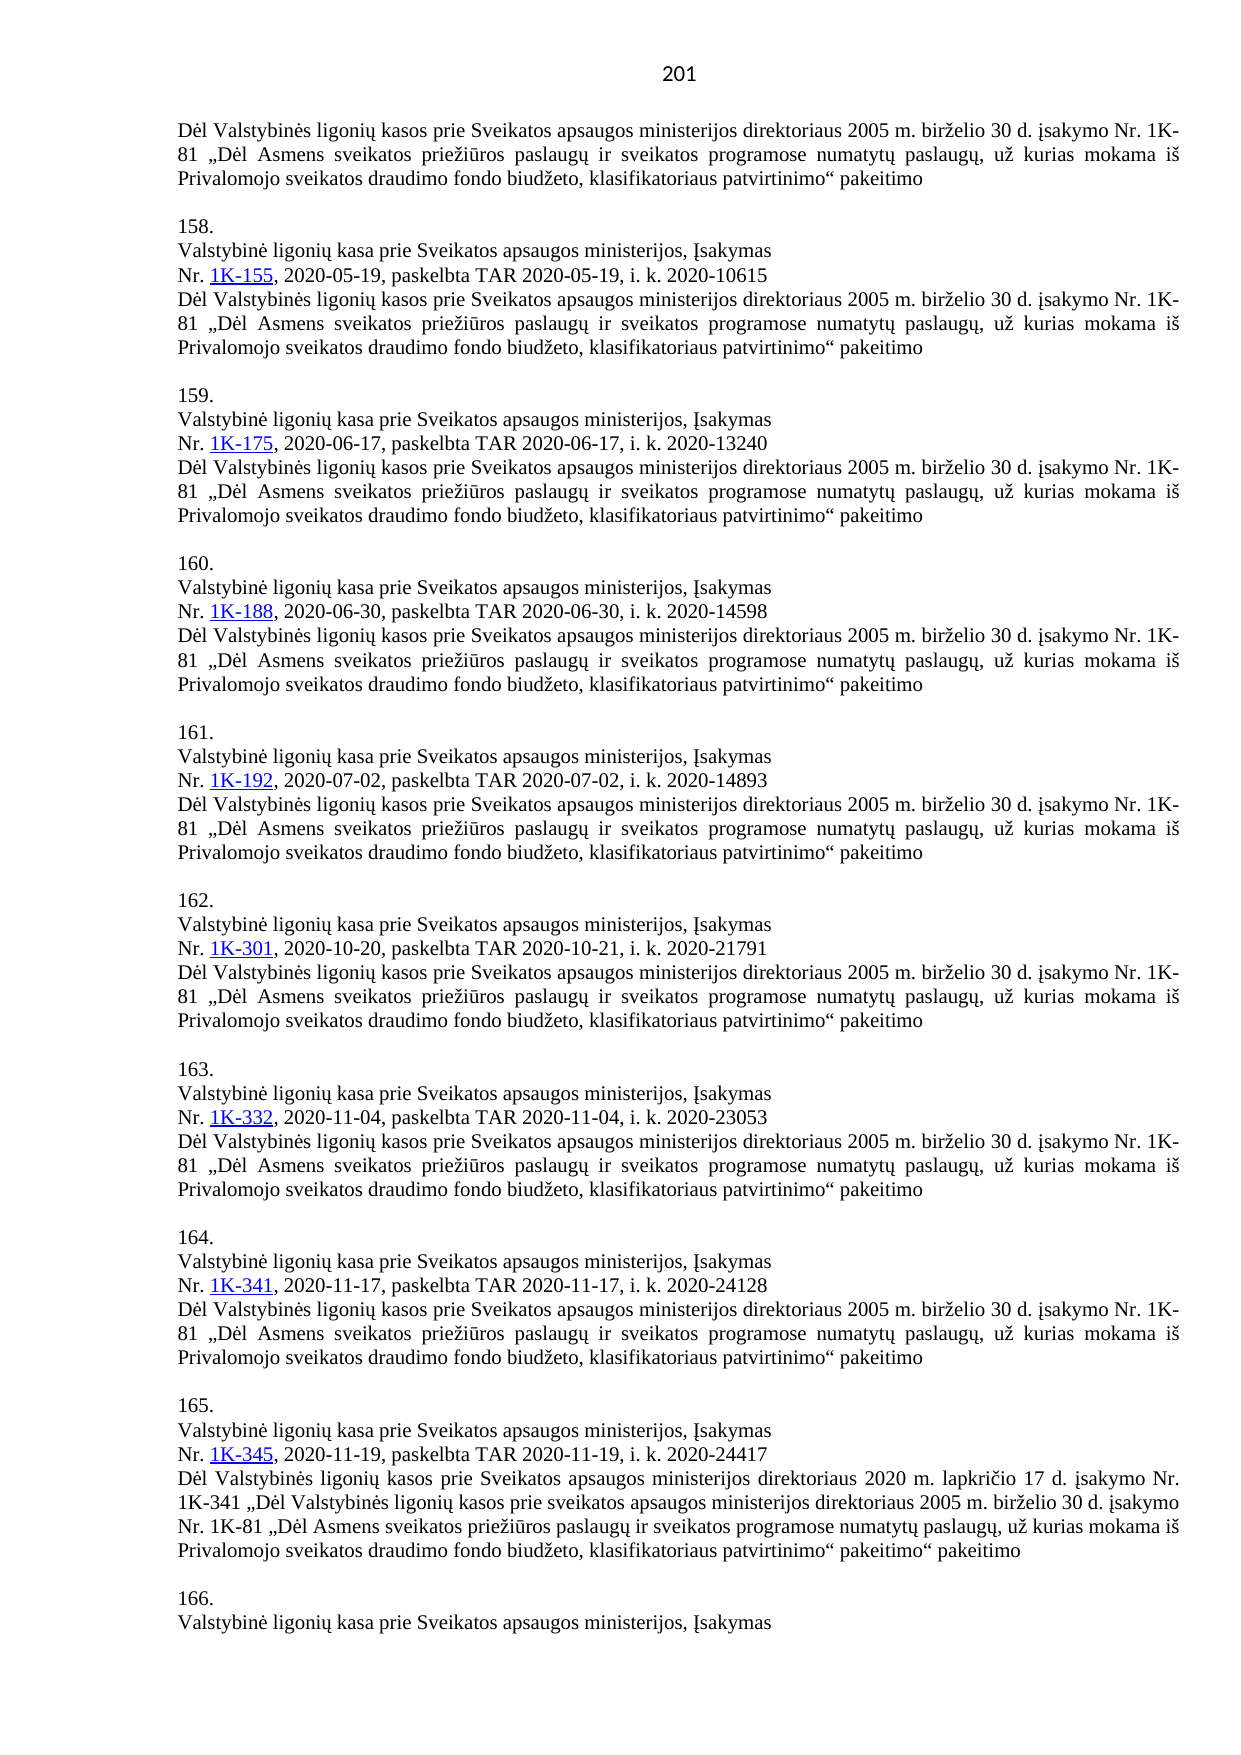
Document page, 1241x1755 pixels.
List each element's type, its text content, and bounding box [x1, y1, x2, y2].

text 163. [177, 1057, 1181, 1081]
text Valstybinė ligonių kasa prie Sveikatos apsaugos ministerijos, Įsakymas [177, 1249, 1181, 1273]
text Dėl Valstybinės ligonių kasos prie Sveikatos apsaugos ministerijos direktoriaus 2005 m. birželio 30 d. įsakymo Nr. 1K-81 „Dėl Asmens sveikatos priežiūros paslaugų ir sveikatos programose numatytų paslaugų, už kurias mokama iš Privalomojo sveikatos draudimo fondo biudžeto, klasifikatoriaus patvirtinimo“ pakeitimo [177, 1297, 1181, 1369]
text Valstybinė ligonių kasa prie Sveikatos apsaugos ministerijos, Įsakymas [177, 575, 1181, 599]
text Nr. 1K-155, 2020-05-19, paskelbta TAR 2020-05-19, i. k. 2020-10615 [177, 262, 1181, 287]
text Valstybinė ligonių kasa prie Sveikatos apsaugos ministerijos, Įsakymas [177, 1610, 1181, 1634]
text Dėl Valstybinės ligonių kasos prie Sveikatos apsaugos ministerijos direktoriaus 2005 m. birželio 30 d. įsakymo Nr. 1K-81 „Dėl Asmens sveikatos priežiūros paslaugų ir sveikatos programose numatytų paslaugų, už kurias mokama iš Privalomojo sveikatos draudimo fondo biudžeto, klasifikatoriaus patvirtinimo“ pakeitimo [177, 1129, 1181, 1201]
text Nr. 1K-188, 2020-06-30, paskelbta TAR 2020-06-30, i. k. 2020-14598 [177, 599, 1181, 623]
text Dėl Valstybinės ligonių kasos prie Sveikatos apsaugos ministerijos direktoriaus 2005 m. birželio 30 d. įsakymo Nr. 1K-81 „Dėl Asmens sveikatos priežiūros paslaugų ir sveikatos programose numatytų paslaugų, už kurias mokama iš Privalomojo sveikatos draudimo fondo biudžeto, klasifikatoriaus patvirtinimo“ pakeitimo [177, 118, 1181, 190]
text Valstybinė ligonių kasa prie Sveikatos apsaugos ministerijos, Įsakymas [177, 744, 1181, 768]
text Nr. 1K-345, 2020-11-19, paskelbta TAR 2020-11-19, i. k. 2020-24417 [177, 1442, 1181, 1466]
text Valstybinė ligonių kasa prie Sveikatos apsaugos ministerijos, Įsakymas [177, 238, 1181, 262]
text 160. [177, 551, 1181, 575]
text Nr. 1K-341, 2020-11-17, paskelbta TAR 2020-11-17, i. k. 2020-24128 [177, 1273, 1181, 1297]
text Valstybinė ligonių kasa prie Sveikatos apsaugos ministerijos, Įsakymas [177, 407, 1181, 431]
text Valstybinė ligonių kasa prie Sveikatos apsaugos ministerijos, Įsakymas [177, 1081, 1181, 1105]
text Dėl Valstybinės ligonių kasos prie Sveikatos apsaugos ministerijos direktoriaus 2005 m. birželio 30 d. įsakymo Nr. 1K-81 „Dėl Asmens sveikatos priežiūros paslaugų ir sveikatos programose numatytų paslaugų, už kurias mokama iš Privalomojo sveikatos draudimo fondo biudžeto, klasifikatoriaus patvirtinimo“ pakeitimo [177, 623, 1181, 696]
text 162. [177, 888, 1181, 912]
text Valstybinė ligonių kasa prie Sveikatos apsaugos ministerijos, Įsakymas [177, 1417, 1181, 1442]
text Valstybinė ligonių kasa prie Sveikatos apsaugos ministerijos, Įsakymas [177, 912, 1181, 936]
text 164. [177, 1225, 1181, 1249]
text 158. [177, 214, 1181, 238]
text 161. [177, 720, 1181, 744]
text Dėl Valstybinės ligonių kasos prie Sveikatos apsaugos ministerijos direktoriaus 2005 m. birželio 30 d. įsakymo Nr. 1K-81 „Dėl Asmens sveikatos priežiūros paslaugų ir sveikatos programose numatytų paslaugų, už kurias mokama iš Privalomojo sveikatos draudimo fondo biudžeto, klasifikatoriaus patvirtinimo“ pakeitimo [177, 960, 1181, 1032]
text Nr. 1K-332, 2020-11-04, paskelbta TAR 2020-11-04, i. k. 2020-23053 [177, 1105, 1181, 1129]
text Dėl Valstybinės ligonių kasos prie Sveikatos apsaugos ministerijos direktoriaus 2005 m. birželio 30 d. įsakymo Nr. 1K-81 „Dėl Asmens sveikatos priežiūros paslaugų ir sveikatos programose numatytų paslaugų, už kurias mokama iš Privalomojo sveikatos draudimo fondo biudžeto, klasifikatoriaus patvirtinimo“ pakeitimo [177, 455, 1181, 527]
text Nr. 1K-175, 2020-06-17, paskelbta TAR 2020-06-17, i. k. 2020-13240 [177, 431, 1181, 455]
text Nr. 1K-192, 2020-07-02, paskelbta TAR 2020-07-02, i. k. 2020-14893 [177, 768, 1181, 792]
text 159. [177, 383, 1181, 407]
text Dėl Valstybinės ligonių kasos prie Sveikatos apsaugos ministerijos direktoriaus 2005 m. birželio 30 d. įsakymo Nr. 1K-81 „Dėl Asmens sveikatos priežiūros paslaugų ir sveikatos programose numatytų paslaugų, už kurias mokama iš Privalomojo sveikatos draudimo fondo biudžeto, klasifikatoriaus patvirtinimo“ pakeitimo [177, 792, 1181, 864]
text Dėl Valstybinės ligonių kasos prie Sveikatos apsaugos ministerijos direktoriaus 2020 m. lapkričio 17 d. įsakymo Nr. 1K-341 „Dėl Valstybinės ligonių kasos prie sveikatos apsaugos ministerijos direktoriaus 2005 m. birželio 30 d. įsakymo Nr. 1K-81 „Dėl Asmens sveikatos priežiūros paslaugų ir sveikatos programose numatytų paslaugų, už kurias mokama iš Privalomojo sveikatos draudimo fondo biudžeto, klasifikatoriaus patvirtinimo“ pakeitimo“ pakeitimo [177, 1466, 1181, 1562]
text Dėl Valstybinės ligonių kasos prie Sveikatos apsaugos ministerijos direktoriaus 2005 m. birželio 30 d. įsakymo Nr. 1K-81 „Dėl Asmens sveikatos priežiūros paslaugų ir sveikatos programose numatytų paslaugų, už kurias mokama iš Privalomojo sveikatos draudimo fondo biudžeto, klasifikatoriaus patvirtinimo“ pakeitimo [177, 287, 1181, 359]
text 166. [177, 1586, 1181, 1610]
text 165. [177, 1393, 1181, 1417]
text Nr. 1K-301, 2020-10-20, paskelbta TAR 2020-10-21, i. k. 2020-21791 [177, 936, 1181, 960]
